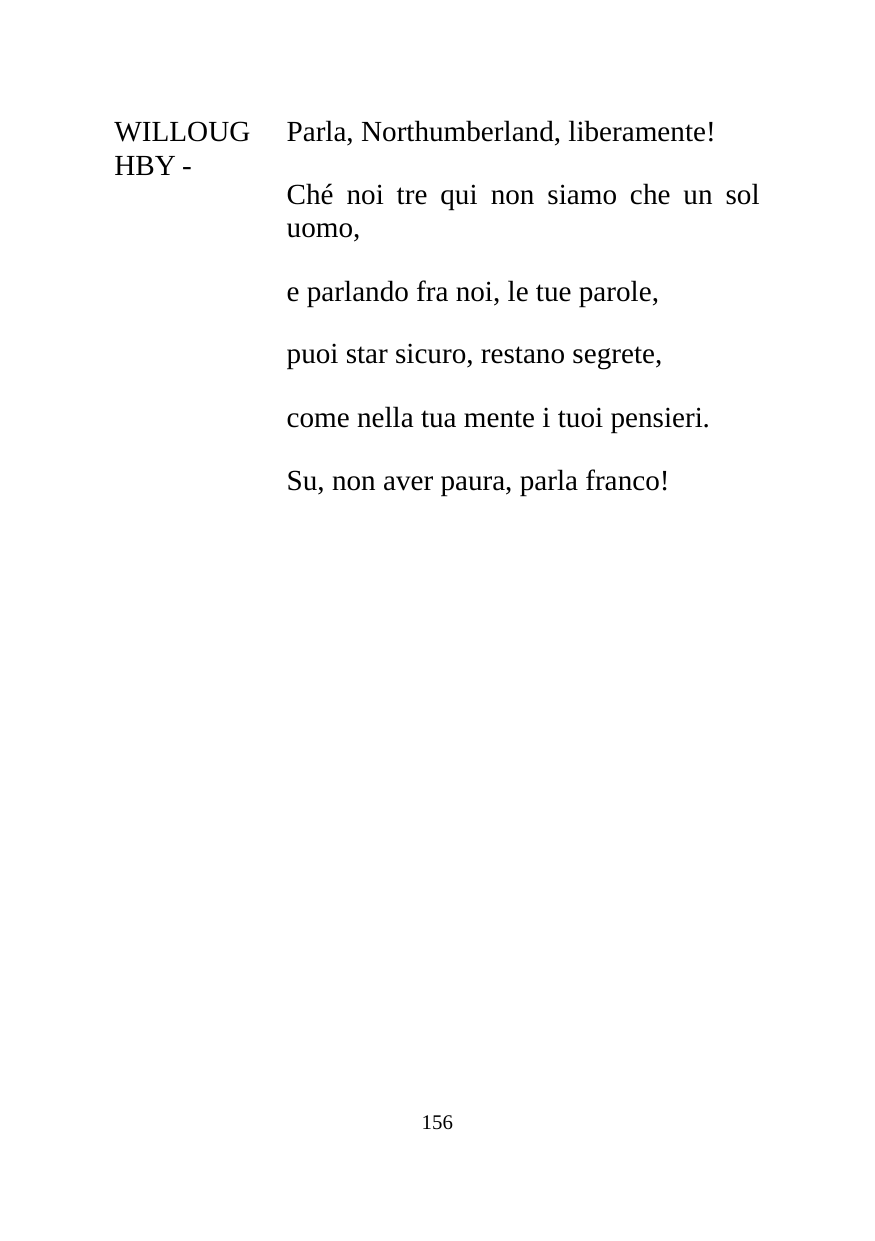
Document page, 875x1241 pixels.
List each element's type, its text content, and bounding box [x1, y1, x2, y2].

table_cell Parla, Northumberland, liberamente! Ché noi tre qui non siamo che un sol uomo, e parlando fra noi, le tue parole, puoi star sicuro, restano segrete, come nella tua mente i tuoi pensieri. Su, non aver paura, parla franco! [279, 106, 768, 597]
table_cell WILLOUGHBY - [106, 106, 279, 597]
